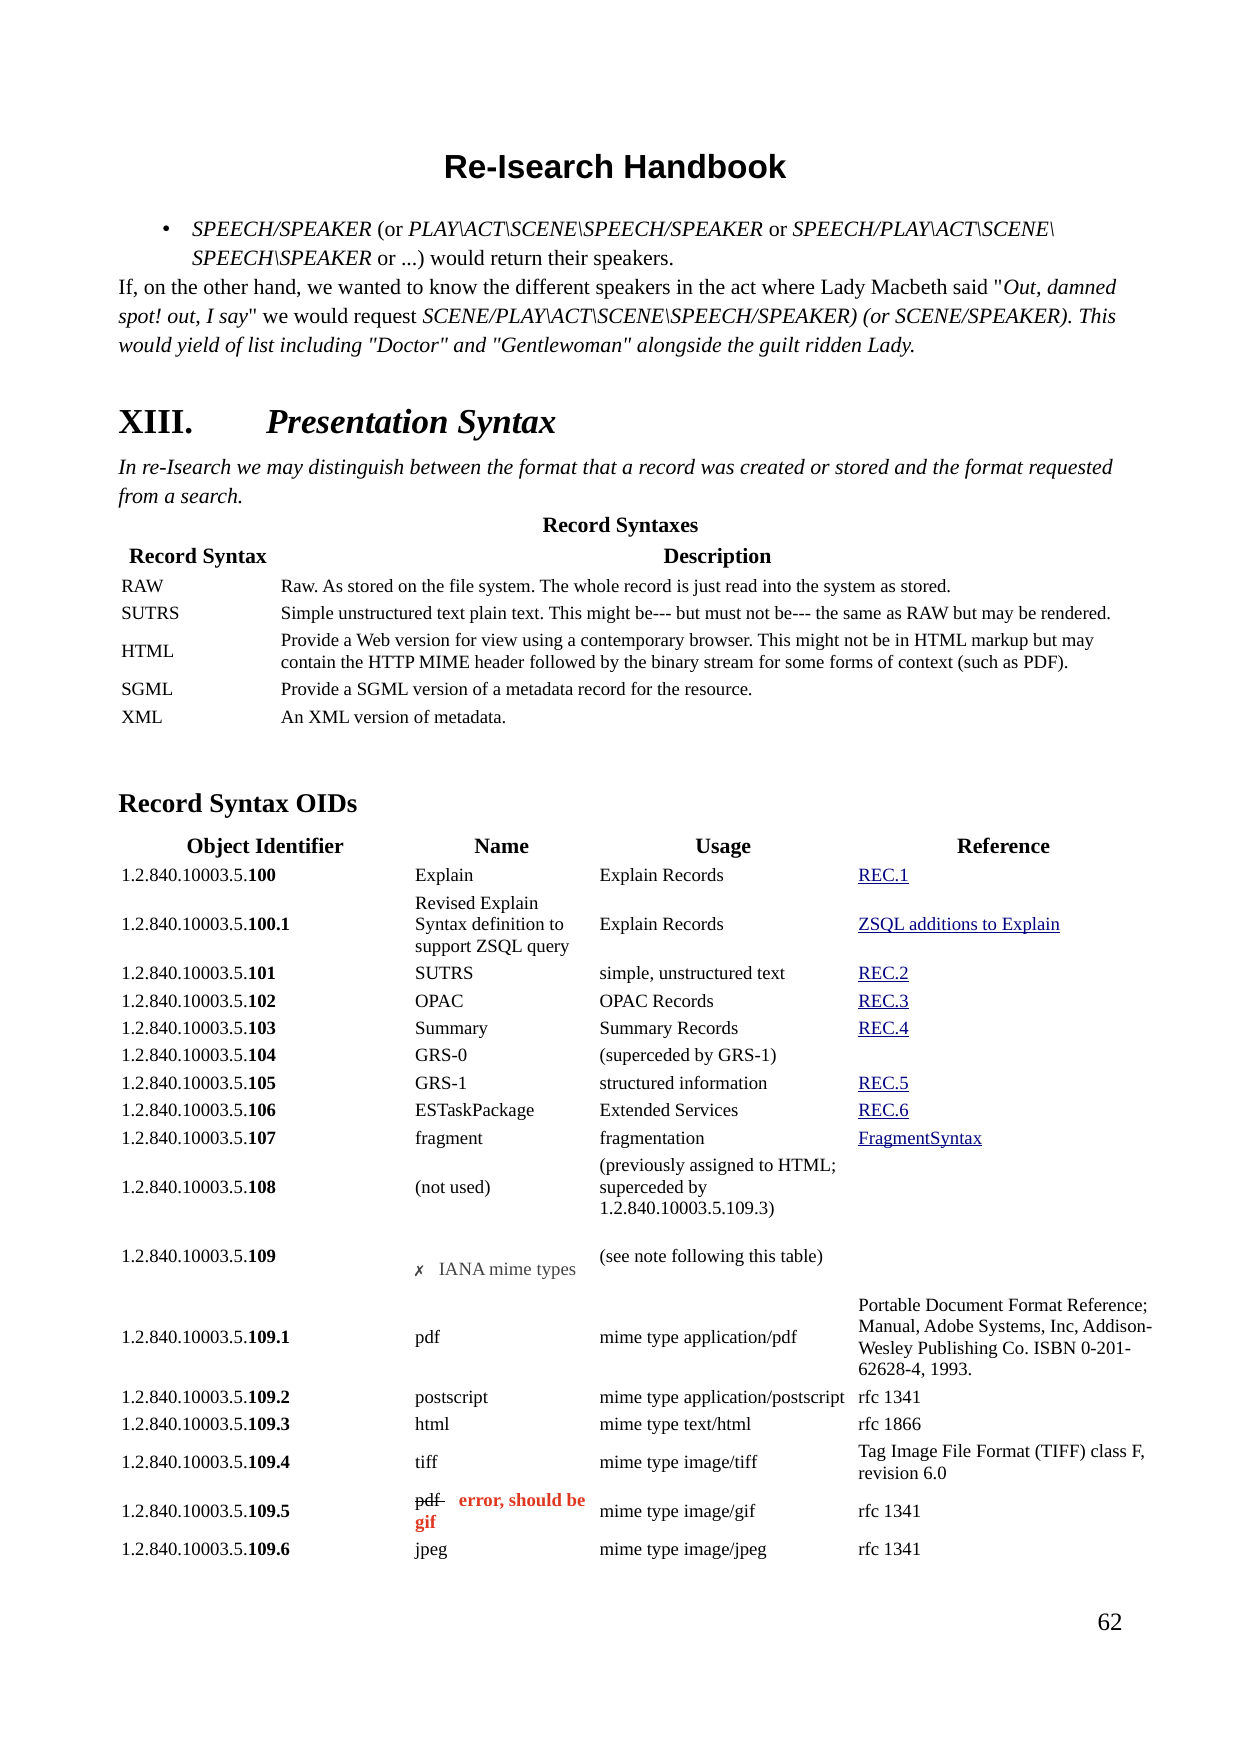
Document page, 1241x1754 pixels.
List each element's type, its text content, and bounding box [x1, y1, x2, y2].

table_cell rfc 1866 [855, 1410, 1157, 1437]
table_cell OPAC Records [596, 987, 855, 1014]
table_cell pdf [412, 1291, 596, 1383]
table_cell 1.2.840.10003.5.100.1 [118, 889, 412, 959]
table_cell HTML [118, 626, 278, 675]
table_cell Explain [412, 861, 596, 889]
table_cell FragmentSyntax [855, 1124, 1157, 1151]
table_cell Provide a Web version for view using a contemporary browser. This might not be in HTML markup but may contain the HTTP MIME header followed by the binary stream for some forms of context (such as PDF). [278, 626, 1157, 675]
table_cell 1.2.840.10003.5.105 [118, 1069, 412, 1096]
table_cell OPAC [412, 987, 596, 1014]
table_cell fragmentation [596, 1124, 855, 1151]
table_cell 1.2.840.10003.5.102 [118, 987, 412, 1014]
table_cell Explain Records [596, 861, 855, 889]
table_cell Tag Image File Format (TIFF) class F, revision 6.0 [855, 1438, 1157, 1486]
table_cell (previously assigned to HTML; superceded by 1.2.840.10003.5.109.3) [596, 1151, 855, 1222]
table_cell mime type application/pdf [596, 1291, 855, 1383]
table_cell [855, 1151, 1157, 1222]
table_cell Provide a SGML version of a metadata record for the resource. [278, 675, 1157, 703]
text If, on the other hand, we wanted to know the different speakers in the act where Lady Macbeth said "Out, damned spot! out, I say" we would request SCENE/PLAY\ACT\SCENE\SPEECH/SPEAKER) (or SCENE/SPEAKER). This would yield of list including "Doctor" and "Gentlewoman" alongside the guilt ridden Lady. [118, 274, 1122, 357]
table_cell REC.2 [855, 959, 1157, 987]
table_cell 1.2.840.10003.5.109.2 [118, 1383, 412, 1410]
table_cell GRS-0 [412, 1041, 596, 1069]
table_cell RAW [118, 572, 278, 599]
table_cell Summary [412, 1014, 596, 1041]
table_cell fragment [412, 1124, 596, 1151]
table_cell structured information [596, 1069, 855, 1096]
table_header Name [412, 830, 596, 861]
table_cell SUTRS [118, 599, 278, 626]
table_cell 1.2.840.10003.5.107 [118, 1124, 412, 1151]
table_cell 1.2.840.10003.5.103 [118, 1014, 412, 1041]
table_cell (superceded by GRS-1) [596, 1041, 855, 1069]
table_header Record Syntax [118, 541, 278, 572]
table_cell 1.2.840.10003.5.106 [118, 1096, 412, 1124]
table_cell postscript [412, 1383, 596, 1410]
table_cell Simple unstructured text plain text. This might be--- but must not be--- the same as RAW but may be rendered. [278, 599, 1157, 626]
subtitle Presentation Syntax [118, 401, 1122, 441]
table_cell (not used) [412, 1151, 596, 1222]
table_cell (see note following this table) [596, 1222, 855, 1291]
table_cell 1.2.840.10003.5.109.6 [118, 1535, 412, 1563]
subtitle Record Syntax OIDs [118, 787, 1122, 818]
table_cell REC.6 [855, 1096, 1157, 1124]
table_cell rfc 1341 [855, 1383, 1157, 1410]
table_cell simple, unstructured text [596, 959, 855, 987]
table_cell mime type image/tiff [596, 1438, 855, 1486]
table_cell GRS-1 [412, 1069, 596, 1096]
list SPEECH/SPEAKER (or PLAY\ACT\SCENE\SPEECH/SPEAKER or SPEECH/PLAY\ACT\SCENE\SPEECH\SPEAKER or ...) would return their speakers. [162, 216, 1122, 270]
table_header Object Identifier [118, 830, 412, 861]
table_cell REC.3 [855, 987, 1157, 1014]
table_cell html [412, 1410, 596, 1437]
table_cell mime type image/jpeg [596, 1535, 855, 1563]
text Record Syntaxes [118, 512, 1122, 537]
table_cell Extended Services [596, 1096, 855, 1124]
table_cell jpeg [412, 1535, 596, 1563]
table_cell REC.1 [855, 861, 1157, 889]
table_cell 1.2.840.10003.5.109.3 [118, 1410, 412, 1437]
table_cell Raw. As stored on the file system. The whole record is just read into the system as stored. [278, 572, 1157, 599]
table_cell 1.2.840.10003.5.100 [118, 861, 412, 889]
table_cell SUTRS [412, 959, 596, 987]
table_header Description [278, 541, 1157, 572]
table_cell [855, 1041, 1157, 1069]
table_cell 1.2.840.10003.5.104 [118, 1041, 412, 1069]
table_cell 1.2.840.10003.5.109.5 [118, 1486, 412, 1535]
table_cell 1.2.840.10003.5.109.4 [118, 1438, 412, 1486]
table_cell mime type application/postscript [596, 1383, 855, 1410]
table_cell tiff [412, 1438, 596, 1486]
text In re-Isearch we may distinguish between the format that a record was created or stored and the format requested from a search. [118, 454, 1122, 508]
table_cell 1.2.840.10003.5.109 [118, 1222, 412, 1291]
table_cell pdf error, should be gif [412, 1486, 596, 1535]
table_cell ZSQL additions to Explain [855, 889, 1157, 959]
table_cell XML [118, 703, 278, 730]
table_cell [855, 1222, 1157, 1291]
table_cell mime type image/gif [596, 1486, 855, 1535]
table_cell An XML version of metadata. [278, 703, 1157, 730]
table_cell 1.2.840.10003.5.108 [118, 1151, 412, 1222]
table_cell IANA mime types [412, 1222, 596, 1291]
table_cell REC.5 [855, 1069, 1157, 1096]
table_cell Summary Records [596, 1014, 855, 1041]
table_cell Explain Records [596, 889, 855, 959]
table_header Usage [596, 830, 855, 861]
table_cell 1.2.840.10003.5.109.1 [118, 1291, 412, 1383]
table_cell mime type text/html [596, 1410, 855, 1437]
table_cell Portable Document Format Reference; Manual, Adobe Systems, Inc, Addison-Wesley Publishing Co. ISBN 0-201-62628-4, 1993. [855, 1291, 1157, 1383]
table_cell ESTaskPackage [412, 1096, 596, 1124]
table_cell rfc 1341 [855, 1486, 1157, 1535]
table_cell Revised Explain Syntax definition to support ZSQL query [412, 889, 596, 959]
table_cell 1.2.840.10003.5.101 [118, 959, 412, 987]
table_cell rfc 1341 [855, 1535, 1157, 1563]
table_header Reference [855, 830, 1157, 861]
table_cell REC.4 [855, 1014, 1157, 1041]
table_cell SGML [118, 675, 278, 703]
